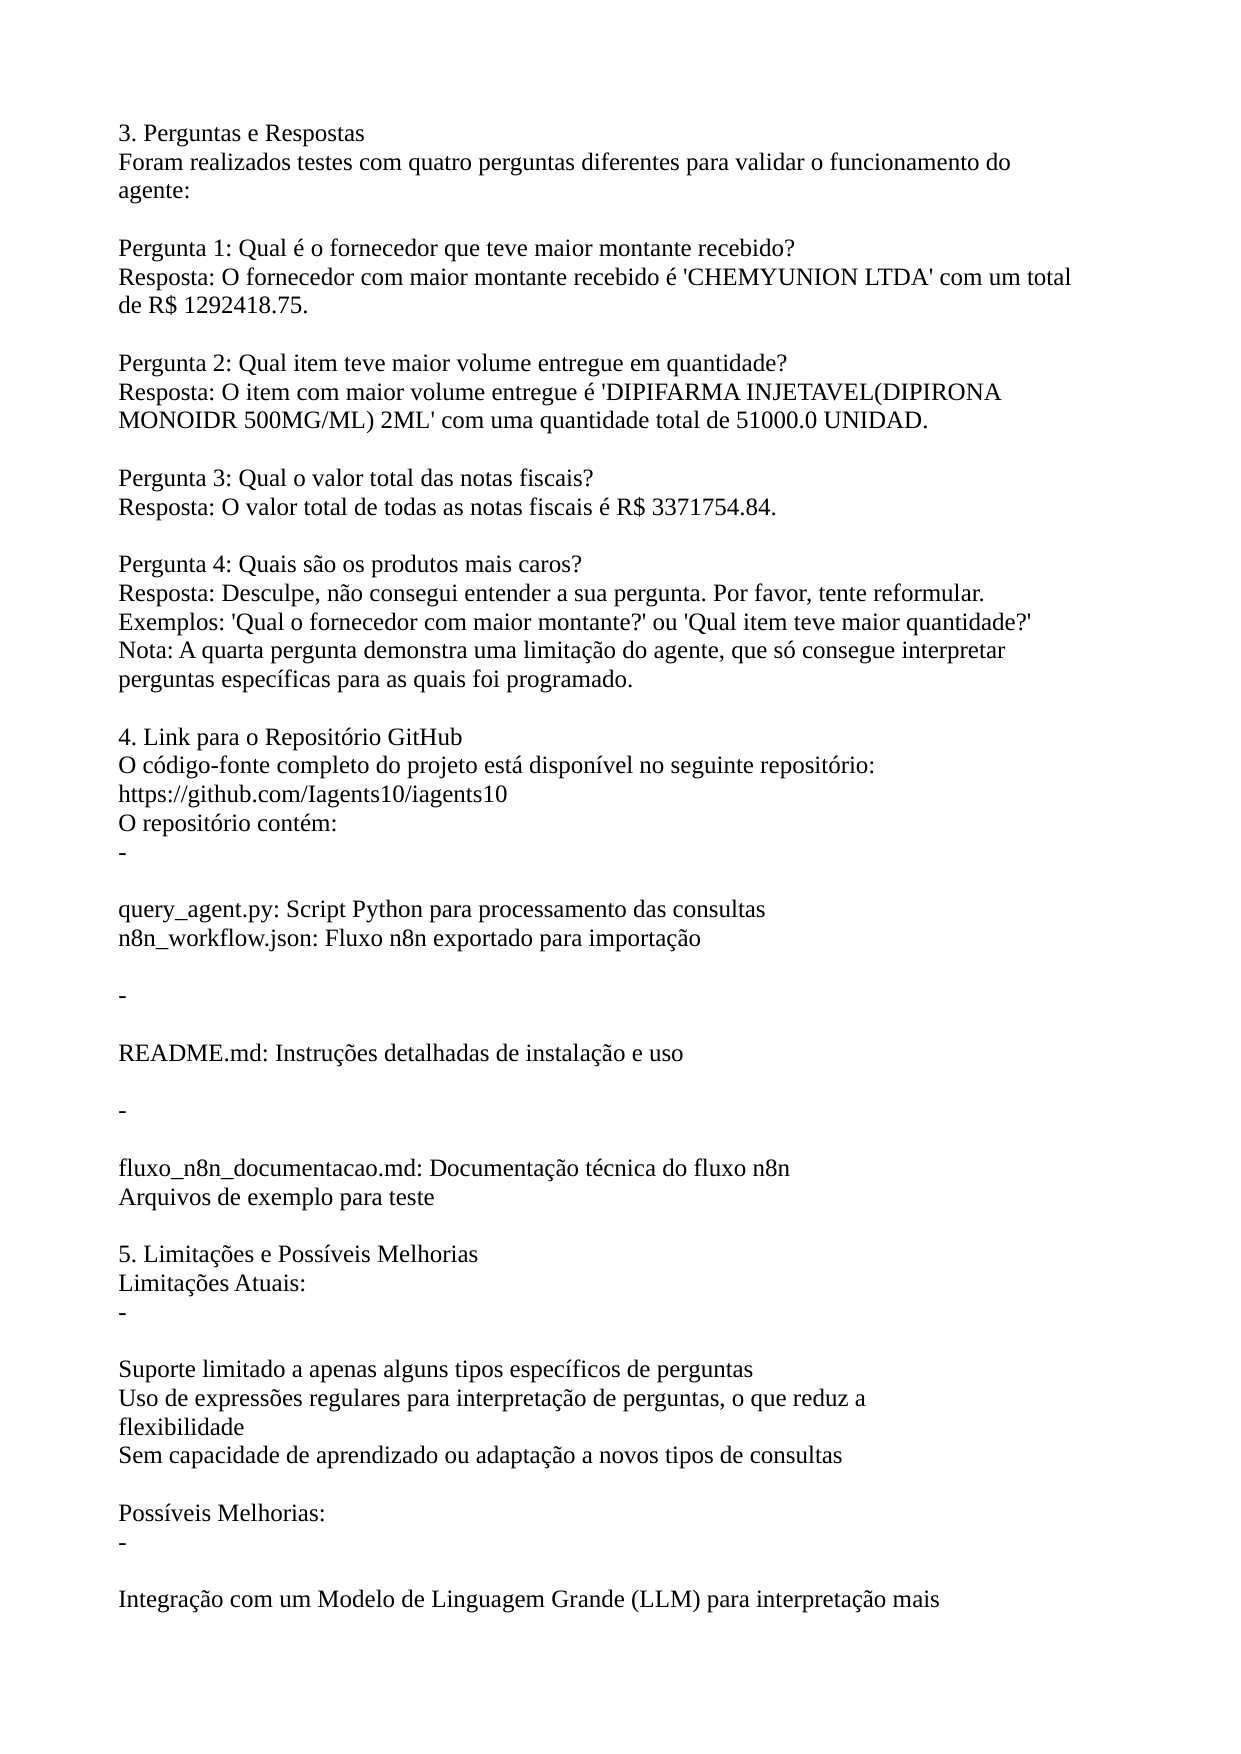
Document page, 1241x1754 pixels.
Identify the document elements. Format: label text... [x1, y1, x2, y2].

text Integração com um Modelo de Linguagem Grande (LLM) para interpretação mais [118, 1584, 1122, 1613]
text Arquivos de exemplo para teste [118, 1182, 1122, 1211]
text agente: [118, 176, 1122, 204]
text - [118, 1096, 1122, 1124]
text Pergunta 2: Qual item teve maior volume entregue em quantidade? [118, 348, 1122, 377]
text Pergunta 1: Qual é o fornecedor que teve maior montante recebido? [118, 233, 1122, 262]
text 3. Perguntas e Respostas [118, 118, 1122, 147]
text - [118, 1527, 1122, 1556]
text https://github.com/Iagents10/iagents10 [118, 779, 1122, 808]
text Resposta: O valor total de todas as notas fiscais é R$ 3371754.84. [118, 492, 1122, 521]
text 5. Limitações e Possíveis Melhorias [118, 1239, 1122, 1268]
text Sem capacidade de aprendizado ou adaptação a novos tipos de consultas [118, 1441, 1122, 1469]
text - [118, 981, 1122, 1009]
text Pergunta 4: Quais são os produtos mais caros? [118, 549, 1122, 578]
text Nota: A quarta pergunta demonstra uma limitação do agente, que só consegue interpretar [118, 636, 1122, 664]
text Resposta: O fornecedor com maior montante recebido é 'CHEMYUNION LTDA' com um total [118, 262, 1122, 291]
text README.md: Instruções detalhadas de instalação e uso [118, 1038, 1122, 1067]
text Resposta: Desculpe, não consegui entender a sua pergunta. Por favor, tente reformular. [118, 578, 1122, 607]
text Suporte limitado a apenas alguns tipos específicos de perguntas [118, 1354, 1122, 1383]
text Uso de expressões regulares para interpretação de perguntas, o que reduz a [118, 1383, 1122, 1412]
text - [118, 837, 1122, 866]
text flexibilidade [118, 1412, 1122, 1441]
text perguntas específicas para as quais foi programado. [118, 664, 1122, 693]
text fluxo_n8n_documentacao.md: Documentação técnica do fluxo n8n [118, 1153, 1122, 1182]
text O código-fonte completo do projeto está disponível no seguinte repositório: [118, 751, 1122, 779]
text - [118, 1297, 1122, 1326]
text Limitações Atuais: [118, 1268, 1122, 1297]
text MONOIDR 500MG/ML) 2ML' com uma quantidade total de 51000.0 UNIDAD. [118, 406, 1122, 434]
text Pergunta 3: Qual o valor total das notas fiscais? [118, 463, 1122, 492]
text Possíveis Melhorias: [118, 1498, 1122, 1527]
text de R$ 1292418.75. [118, 291, 1122, 319]
text n8n_workflow.json: Fluxo n8n exportado para importação [118, 923, 1122, 952]
text Foram realizados testes com quatro perguntas diferentes para validar o funcionamento do [118, 147, 1122, 176]
text query_agent.py: Script Python para processamento das consultas [118, 894, 1122, 923]
text O repositório contém: [118, 808, 1122, 837]
text 4. Link para o Repositório GitHub [118, 722, 1122, 751]
text Exemplos: 'Qual o fornecedor com maior montante?' ou 'Qual item teve maior quantidade?' [118, 607, 1122, 636]
text Resposta: O item com maior volume entregue é 'DIPIFARMA INJETAVEL(DIPIRONA [118, 377, 1122, 406]
